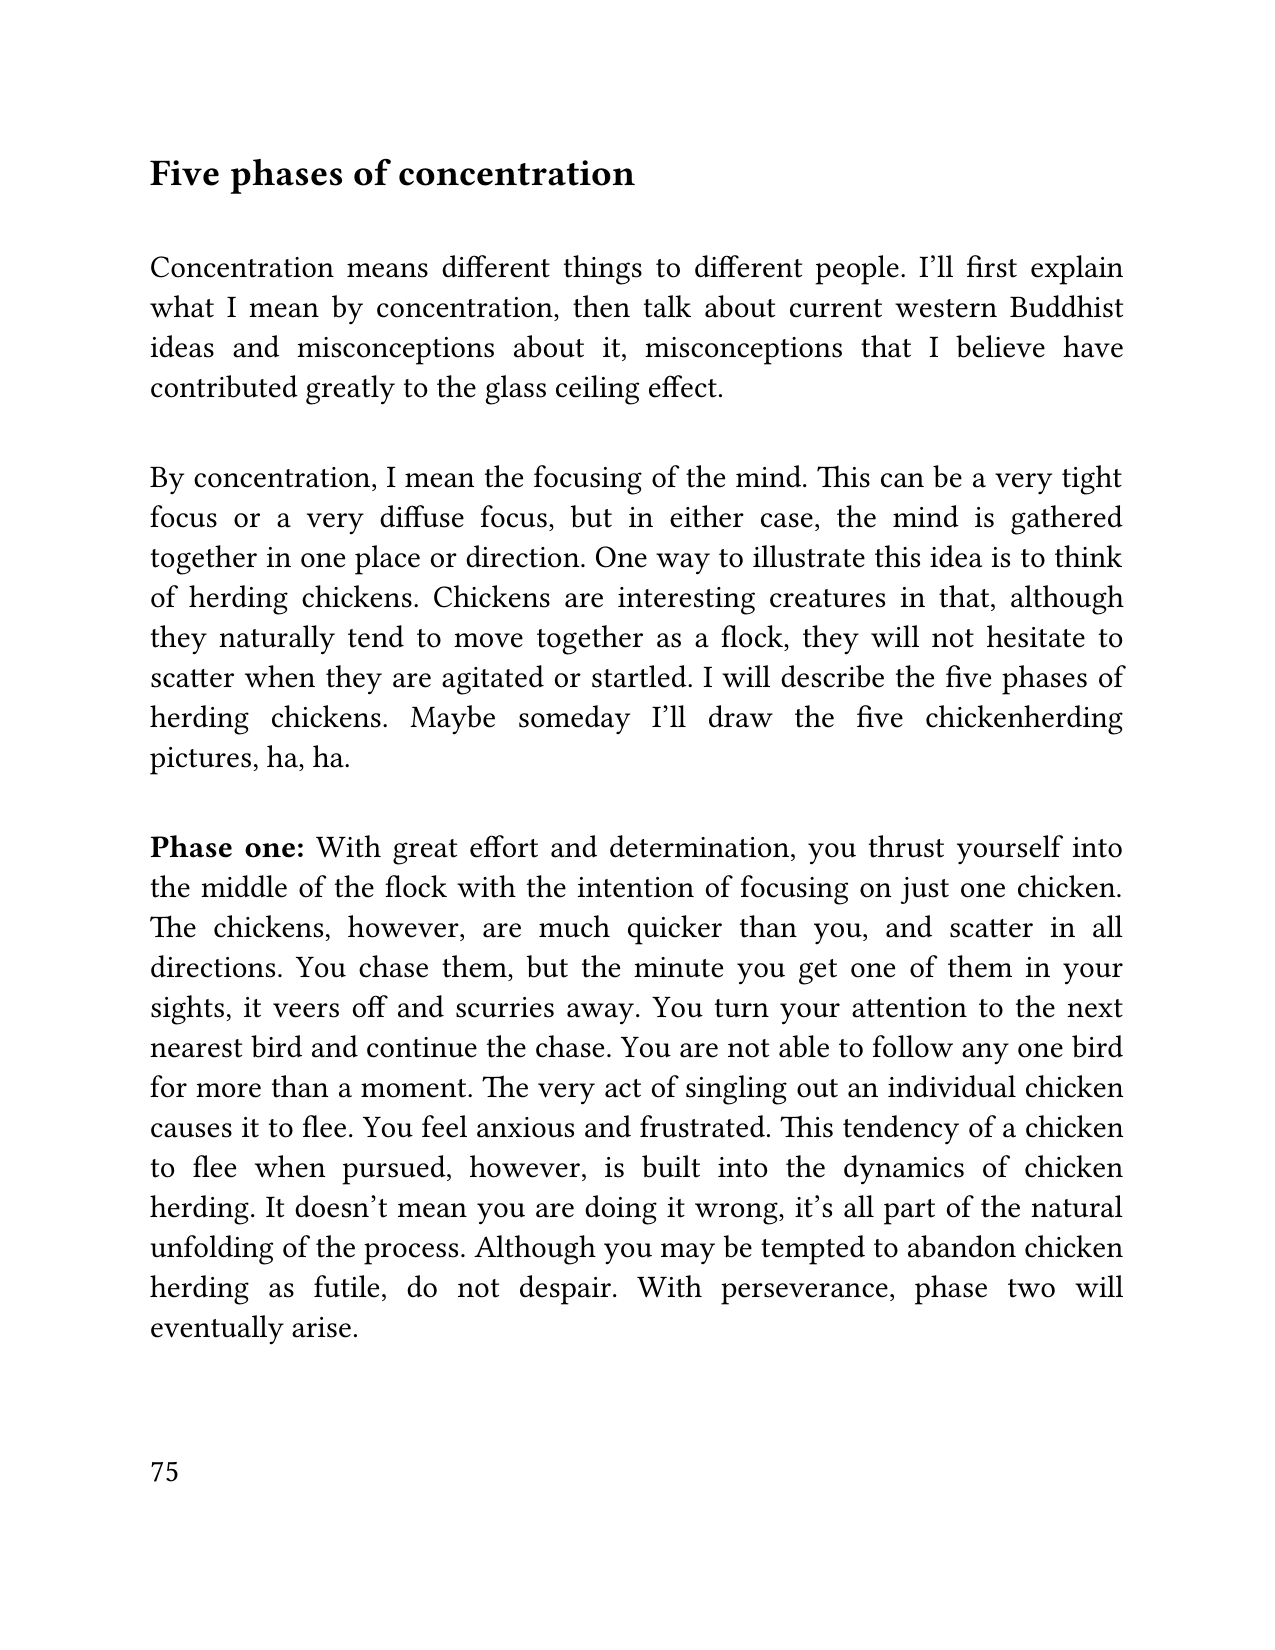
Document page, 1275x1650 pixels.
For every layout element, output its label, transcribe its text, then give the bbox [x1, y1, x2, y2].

text Concentration means different things to different people. I’ll first explain what I mean by concentration, then talk about current western Buddhist ideas and misconceptions about it, misconceptions that I believe have contributed greatly to the glass ceiling effect. [150, 245, 1125, 405]
text By concentration, I mean the focusing of the mind. This can be a very tight focus or a very diffuse focus, but in either case, the mind is gathered together in one place or direction. One way to illustrate this idea is to think of herding chickens. Chickens are interesting creatures in that, although they naturally tend to move together as a flock, they will not hesitate to scatter when they are agitated or startled. I will describe the five phases of herding chickens. Maybe someday I’ll draw the five chickenherding pictures, ha, ha. [150, 455, 1125, 775]
subtitle Five phases of concentration [150, 150, 1125, 195]
text Phase one: With great effort and determination, you thrust yourself into the middle of the flock with the intention of focusing on just one chicken. The chickens, however, are much quicker than you, and scatter in all directions. You chase them, but the minute you get one of them in your sights, it veers off and scurries away. You turn your attention to the next nearest bird and continue the chase. You are not able to follow any one bird for more than a moment. The very act of singling out an individual chicken causes it to flee. You feel anxious and frustrated. This tendency of a chicken to flee when pursued, however, is built into the dynamics of chicken herding. It doesn’t mean you are doing it wrong, it’s all part of the natural unfolding of the process. Although you may be tempted to abandon chicken herding as futile, do not despair. With perseverance, phase two will eventually arise. [150, 825, 1125, 1345]
